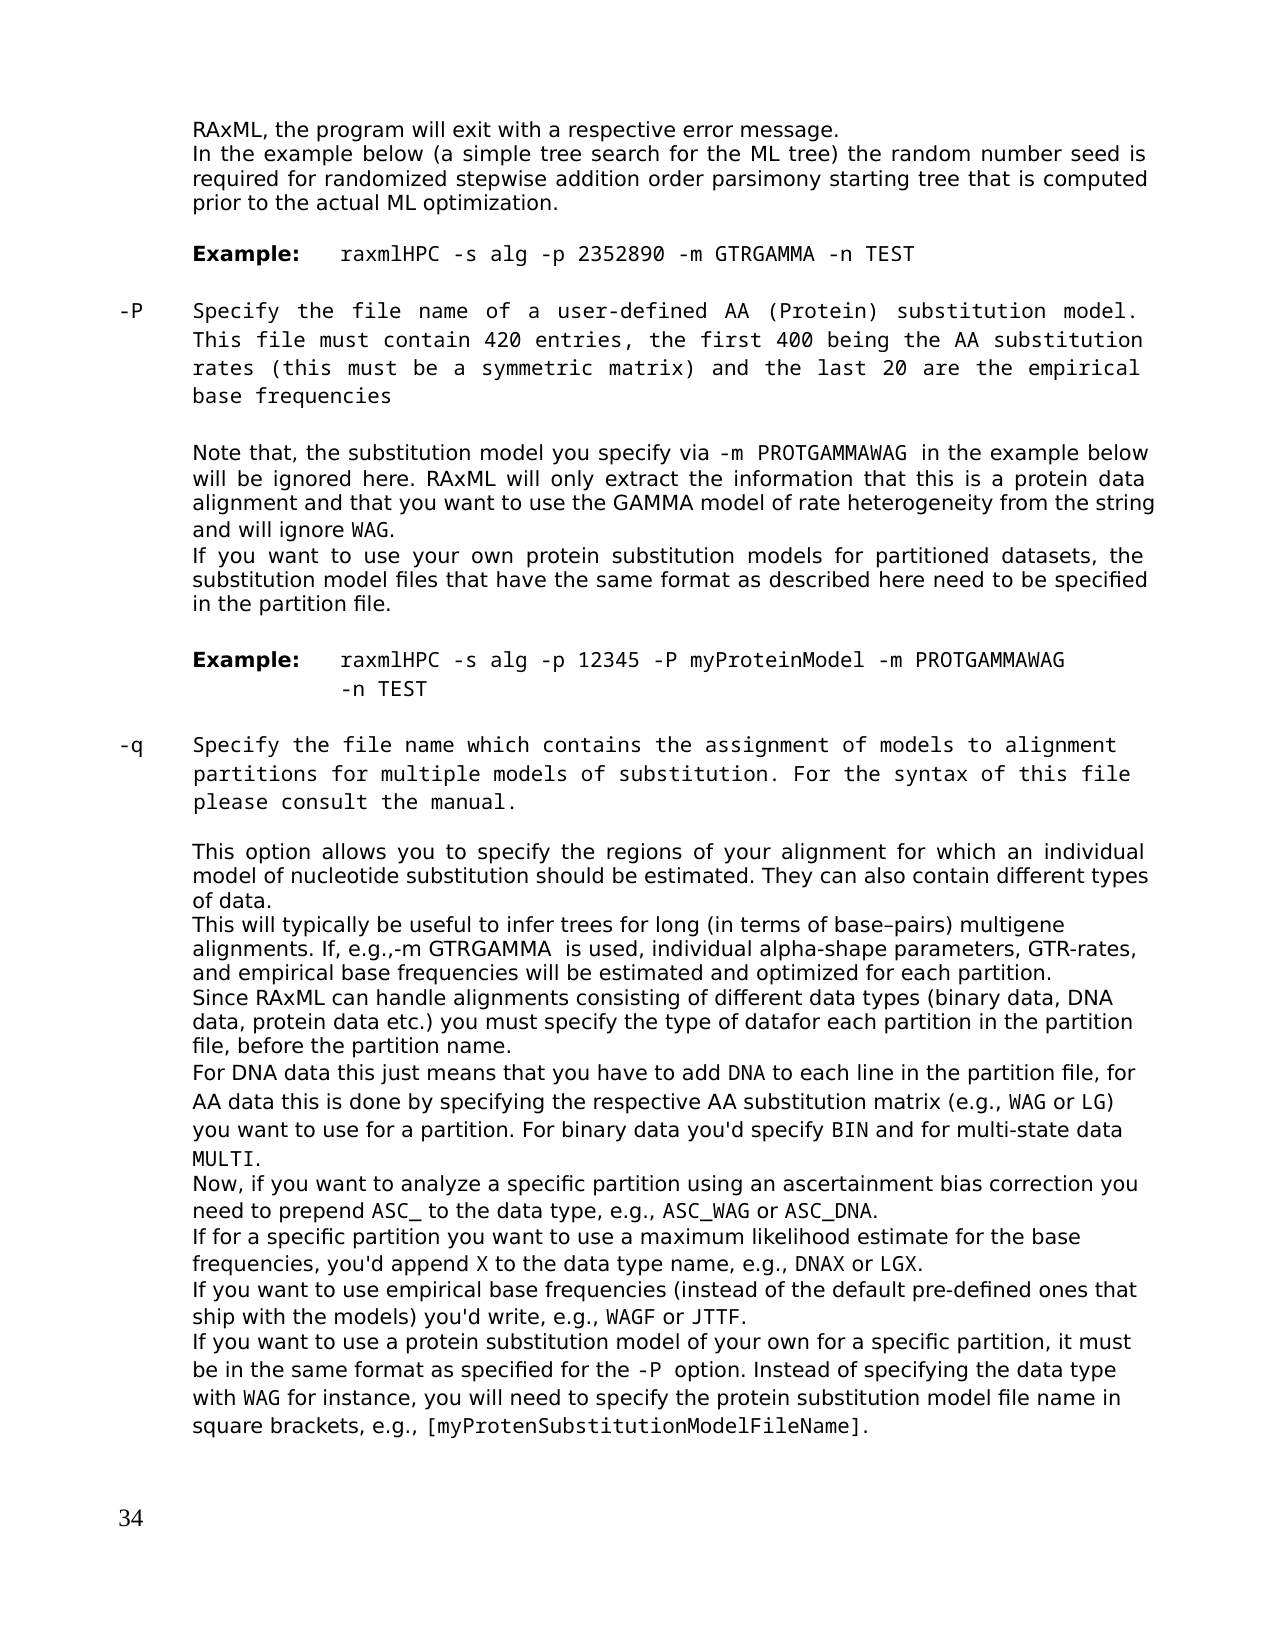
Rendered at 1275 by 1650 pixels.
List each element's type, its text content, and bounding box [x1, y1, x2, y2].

text -P Specify the file name of a user-defined AA (Protein) substitution model. This file must contain 420 entries, the first 400 being the AA substitution rates (this must be a symmetric matrix) and the last 20 are the empirical base frequencies [118, 296, 1157, 410]
text If for a specific partition you want to use a maximum likelihood estimate for the base frequencies, you'd append X to the data type name, e.g., DNAX or LGX. [118, 1225, 1157, 1278]
text Now, if you want to analyze a specific partition using an ascertainment bias correction you need to prepend ASC_ to the data type, e.g., ASC_WAG or ASC_DNA. [118, 1172, 1157, 1225]
text -q Specify the file name which contains the assignment of models to alignment [118, 731, 1157, 759]
text please consult the manual. [118, 787, 1157, 816]
text Example: raxmlHPC -s alg -p 12345 -P myProteinModel -m PROTGAMMAWAG [118, 645, 1157, 674]
text If you want to use empirical base frequencies (instead of the default pre-defined ones that ship with the models) you'd write, e.g., WAGF or JTTF. [118, 1278, 1157, 1330]
text If you want to use your own protein substitution models for partitioned datasets, the substitution model files that have the same format as described here need to be specified in the partition file. [118, 544, 1157, 617]
text -n TEST [118, 674, 1157, 702]
text In the example below (a simple tree search for the ML tree) the random number seed is required for randomized stepwise addition order parsimony starting tree that is computed prior to the actual ML optimization. [118, 142, 1157, 215]
text Example: raxmlHPC -s alg -p 2352890 -m GTRGAMMA -n TEST [118, 239, 1157, 268]
text alignments. If, e.g.,-m GTRGAMMA is used, individual alpha-shape parameters, GTR-rates, and empirical base frequencies will be estimated and optimized for each partition. [118, 937, 1157, 986]
text This option allows you to specify the regions of your alignment for which an individual model of nucleotide substitution should be estimated. They can also contain different types of data. [118, 840, 1157, 913]
text Note that, the substitution model you specify via -m PROTGAMMAWAG in the example below will be ignored here. RAxML will only extract the information that this is a protein data alignment and that you want to use the GAMMA model of rate heterogeneity from the string and will ignore WAG. [118, 438, 1157, 544]
text partitions for multiple models of substitution. For the syntax of this file [118, 759, 1157, 787]
text For DNA data this just means that you have to add DNA to each line in the partition file, for AA data this is done by specifying the respective AA substitution matrix (e.g., WAG or LG) you want to use for a partition. For binary data you'd specify BIN and for multi-state data MULTI. [118, 1058, 1157, 1172]
text If you want to use a protein substitution model of your own for a specific partition, it must be in the same format as specified for the -P option. Instead of specifying the data type with WAG for instance, you will need to specify the protein substitution model file name in square brackets, e.g., [myProtenSubstitutionModelFileName]. [118, 1330, 1157, 1440]
text This will typically be useful to infer trees for long (in terms of base–pairs) multigene [118, 913, 1157, 937]
text Since RAxML can handle alignments consisting of different data types (binary data, DNA data, protein data etc.) you must specify the type of datafor each partition in the partition file, before the partition name. [118, 986, 1157, 1058]
text RAxML, the program will exit with a respective error message. [118, 118, 1157, 142]
